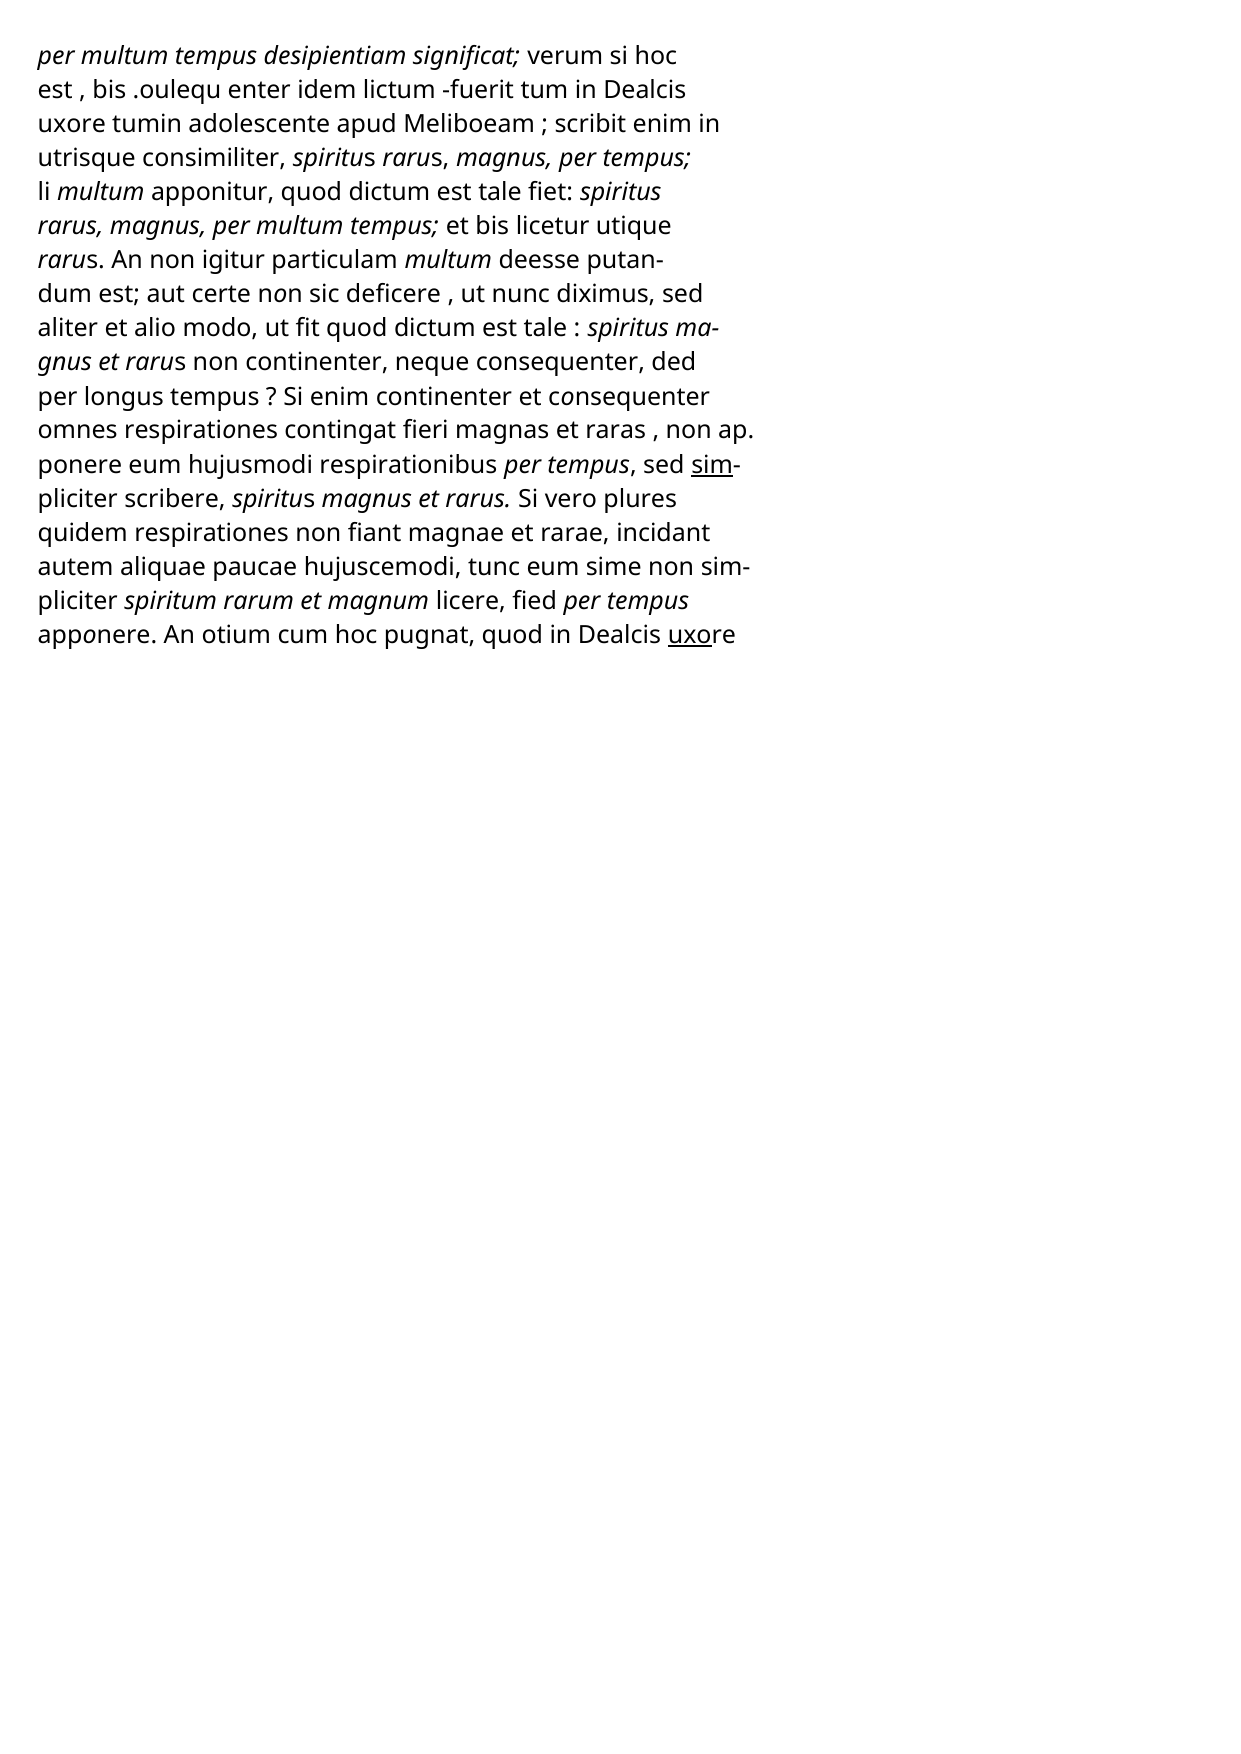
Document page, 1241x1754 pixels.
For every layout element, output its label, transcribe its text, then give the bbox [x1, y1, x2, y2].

text per multum tempus desipientiam significat; verum si hoc est , bis .oulequ enter idem lictum -fuerit tum in Dealcis uxore tumin adolescente apud Meliboeam ; scribit enim in utrisque consimiliter, spiritus rarus, magnus, per tempus; li multum apponitur, quod dictum est tale fiet: spiritus rarus, magnus, per multum tempus; et bis licetur utique rarus. An non igitur particulam multum deesse putan- dum est; aut certe non sic deficere , ut nunc diximus, sed aliter et alio modo, ut fit quod dictum est tale : spiritus ma- gnus et rarus non continenter, neque consequenter, ded per longus tempus ? Si enim continenter et consequenter omnes respirationes contingat fieri magnas et raras , non ap. ponere eum hujusmodi respirationibus per tempus, sed sim- pliciter scribere, spiritus magnus et rarus. Si vero plures quidem respirationes non fiant magnae et rarae, incidant autem aliquae paucae hujuscemodi, tunc eum sime non sim- pliciter spiritum rarum et magnum licere, fied per tempus apponere. An otium cum hoc pugnat, quod in Dealcis uxore [37, 37, 1203, 651]
